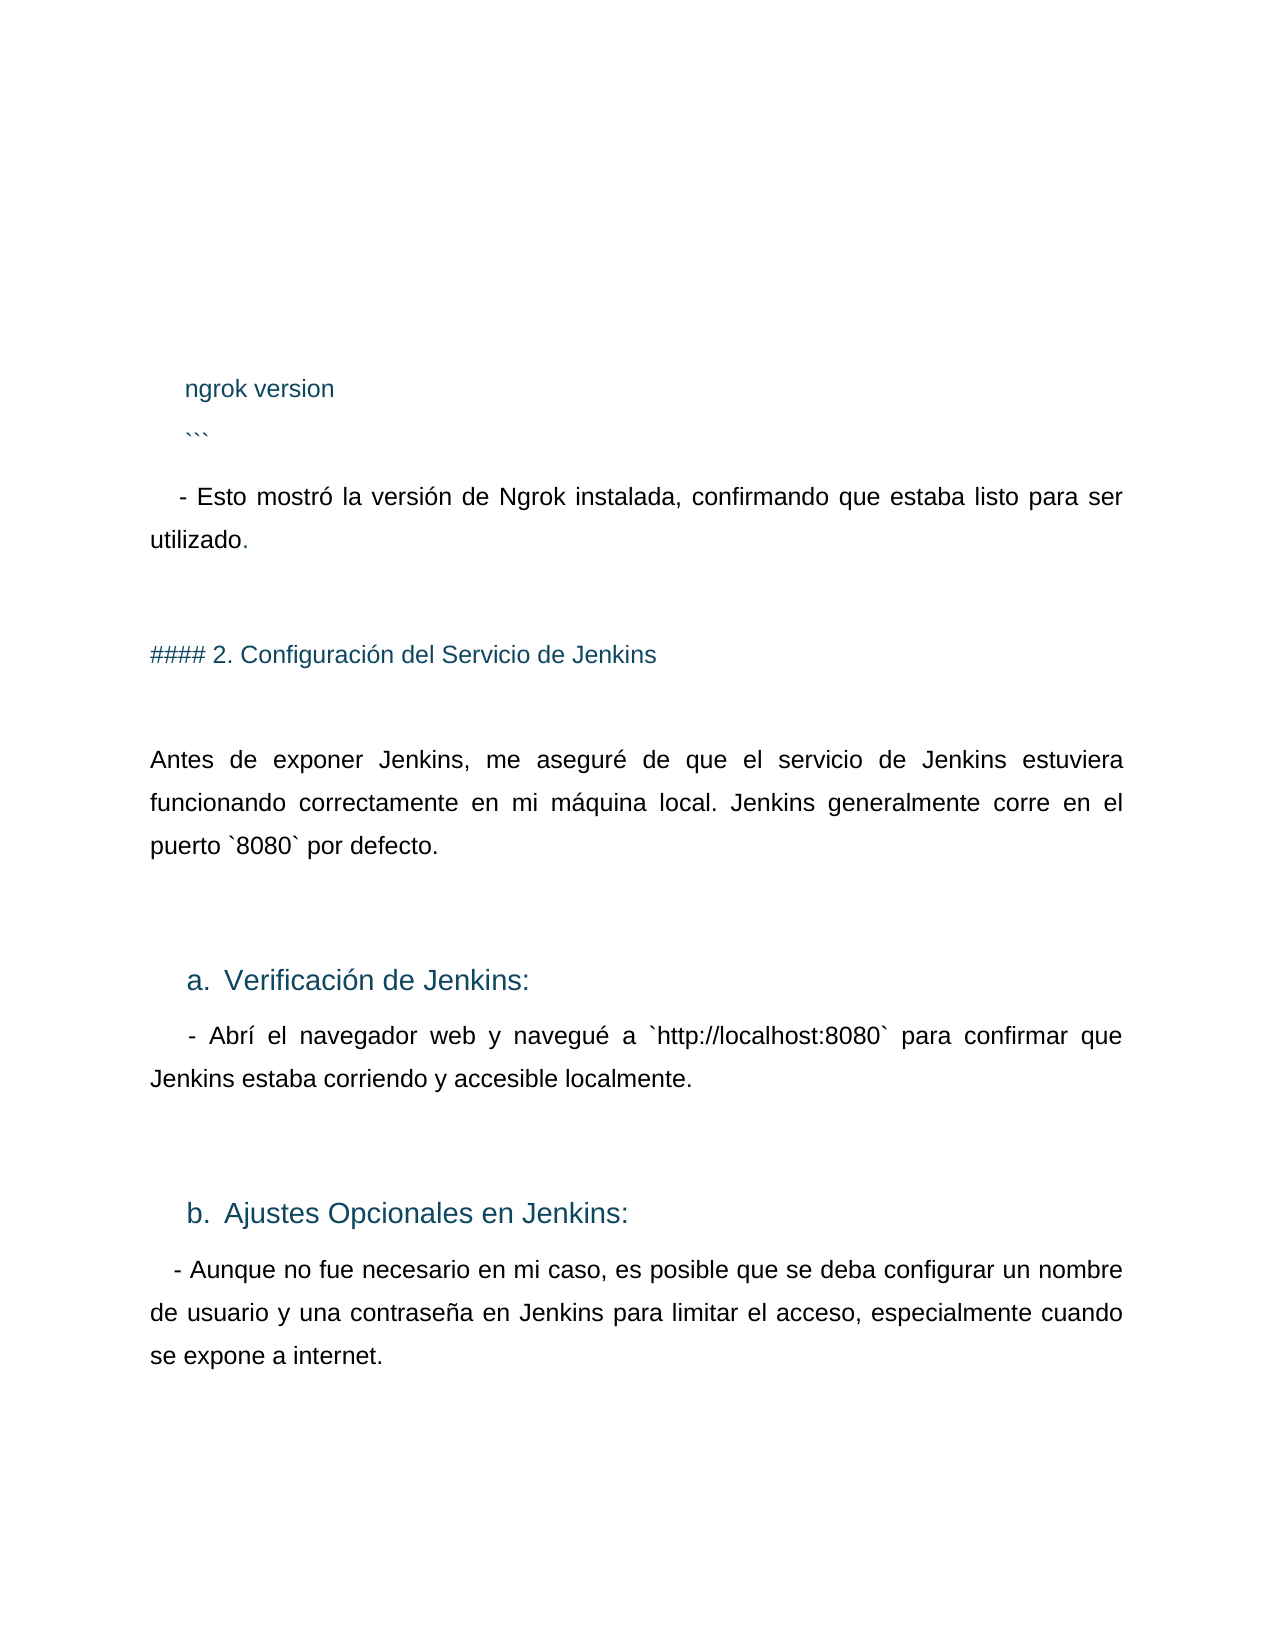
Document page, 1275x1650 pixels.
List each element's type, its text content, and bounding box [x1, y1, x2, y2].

text Antes de exponer Jenkins, me aseguré de que el servicio de Jenkins estuviera funcionando correctamente en mi máquina local. Jenkins generalmente corre en el puerto `8080` por defecto. [150, 744, 1125, 859]
list Verificación de Jenkins: [186, 962, 1125, 996]
text - Abrí el navegador web y navegué a `http://localhost:8080` para confirmar que Jenkins estaba corriendo y accesible localmente. [150, 1021, 1125, 1093]
list Ajustes Opcionales en Jenkins: [186, 1196, 1125, 1229]
text #### 2. Configuración del Servicio de Jenkins [150, 640, 1125, 668]
text ``` [150, 428, 1125, 456]
text - Esto mostró la versión de Ngrok instalada, confirmando que estaba listo para ser utilizado. [150, 482, 1125, 553]
text ngrok version [150, 374, 1125, 403]
text - Aunque no fue necesario en mi caso, es posible que se deba configurar un nombre de usuario y una contraseña en Jenkins para limitar el acceso, especialmente cuando se expone a internet. [150, 1254, 1125, 1369]
